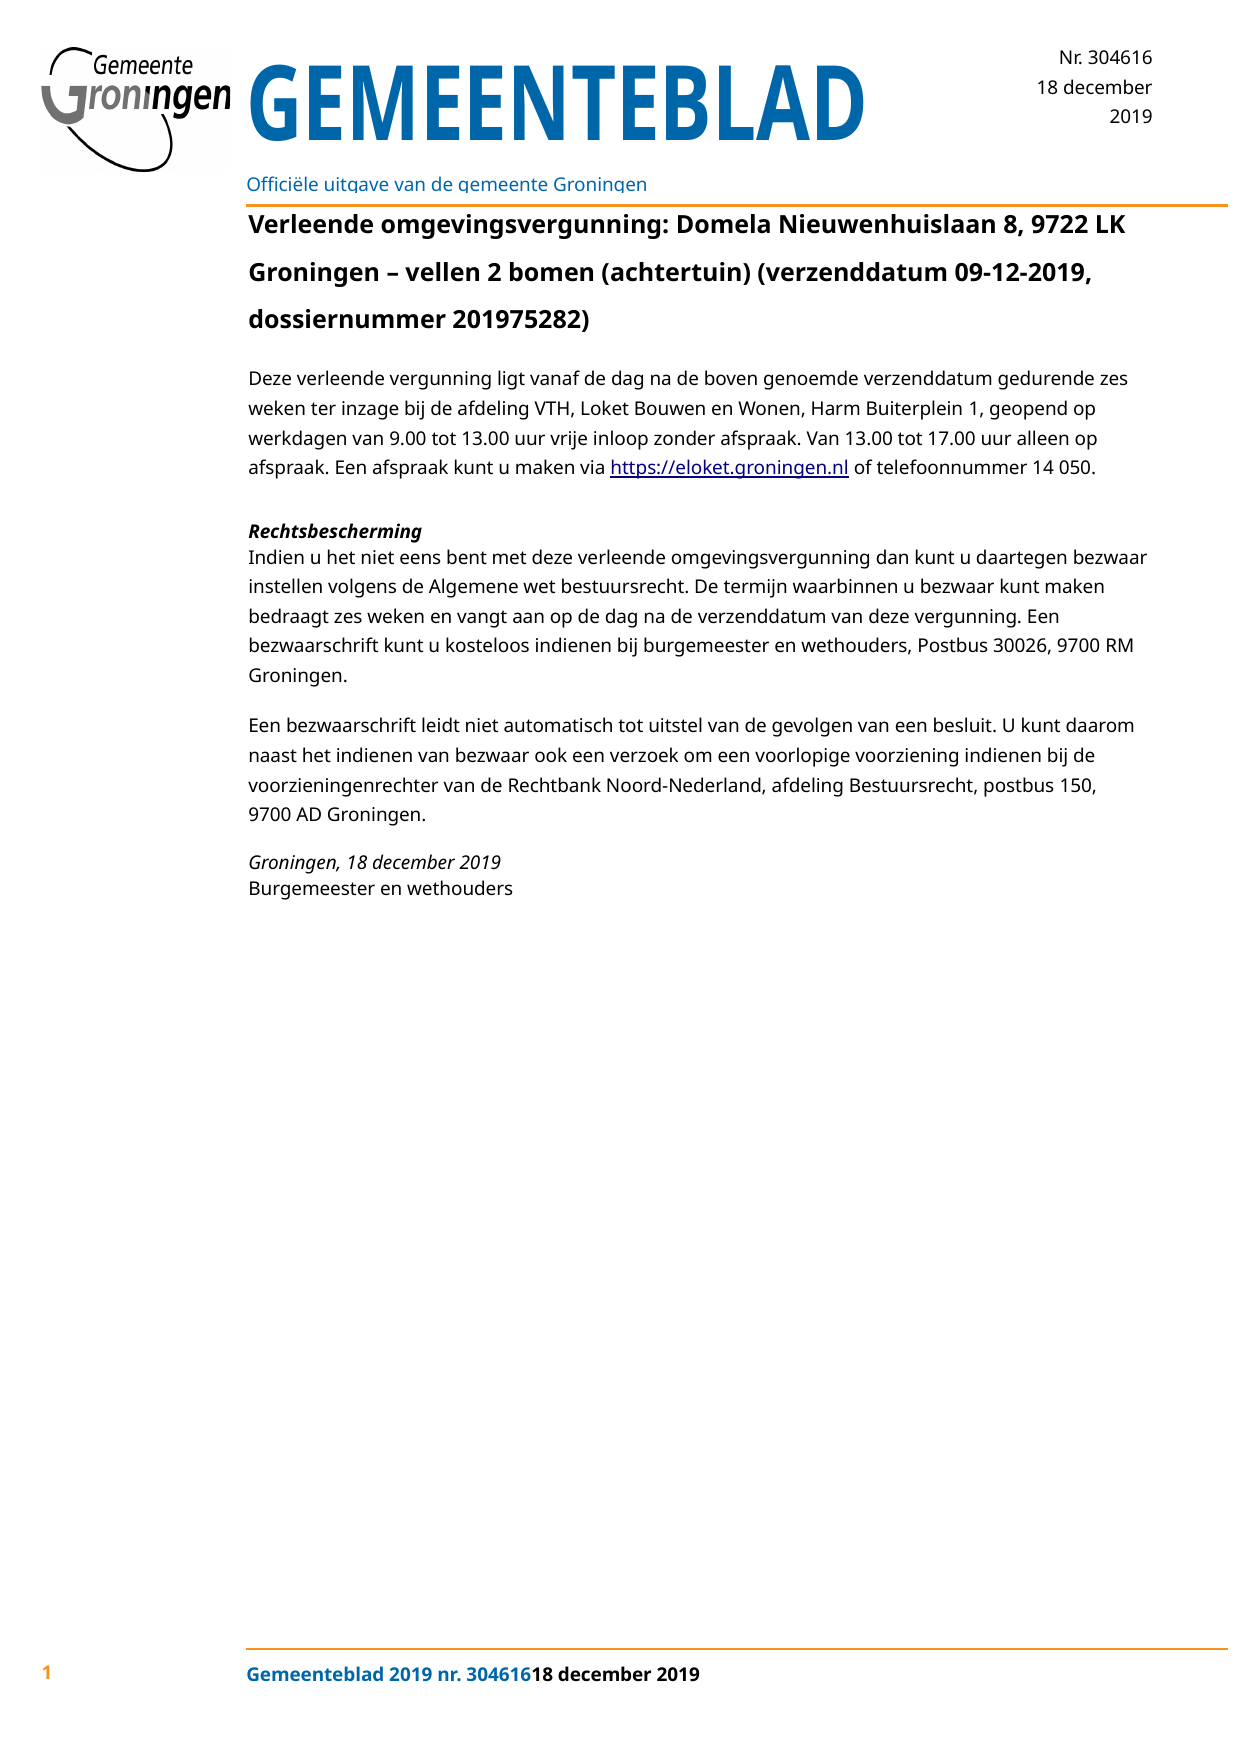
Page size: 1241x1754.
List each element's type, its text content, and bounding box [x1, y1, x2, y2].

text Deze verleende vergunning ligt vanaf de dag na de boven genoemde verzenddatum gedurende zes weken ter inzage bij de afdeling VTH, Loket Bouwen en Wonen, Harm Buiterplein 1, geopend op werkdagen van 9.00 tot 13.00 uur vrije inloop zonder afspraak. Van 13.00 tot 17.00 uur alleen op afspraak. Een afspraak kunt u maken via https://eloket.groningen.nl of telefoonnummer 14 050. [248, 366, 1152, 480]
text Burgemeester en wethouders [248, 875, 1152, 901]
text Groningen, 18 december 2019 [248, 849, 1152, 875]
picture [41, 47, 231, 172]
text Indien u het niet eens bent met deze verleende omgevingsvergunning dan kunt u daartegen bezwaar instellen volgens de Algemene wet bestuursrecht. De termijn waarbinnen u bezwaar kunt maken bedraagt zes weken en vangt aan op de dag na de verzenddatum van deze vergunning. Een bezwaarschrift kunt u kosteloos indienen bij burgemeester en wethouders, Postbus 30026, 9700 RM Groningen. [248, 544, 1152, 688]
text Rechtsbescherming [248, 518, 1152, 544]
text Een bezwaarschrift leidt niet automatisch tot uitstel van de gevolgen van een besluit. U kunt daarom naast het indienen van bezwaar ook een verzoek om een voorlopige voorziening indienen bij de voorzieningenrechter van de Rechtbank Noord-Nederland, afdeling Bestuursrecht, postbus 150, 9700 AD Groningen. [248, 713, 1152, 827]
text Verleende omgevingsvergunning: Domela Nieuwenhuislaan 8, 9722 LK Groningen – vellen 2 bomen (achtertuin) (verzenddatum 09-12-2019, dossiernummer 201975282) [248, 207, 1152, 336]
